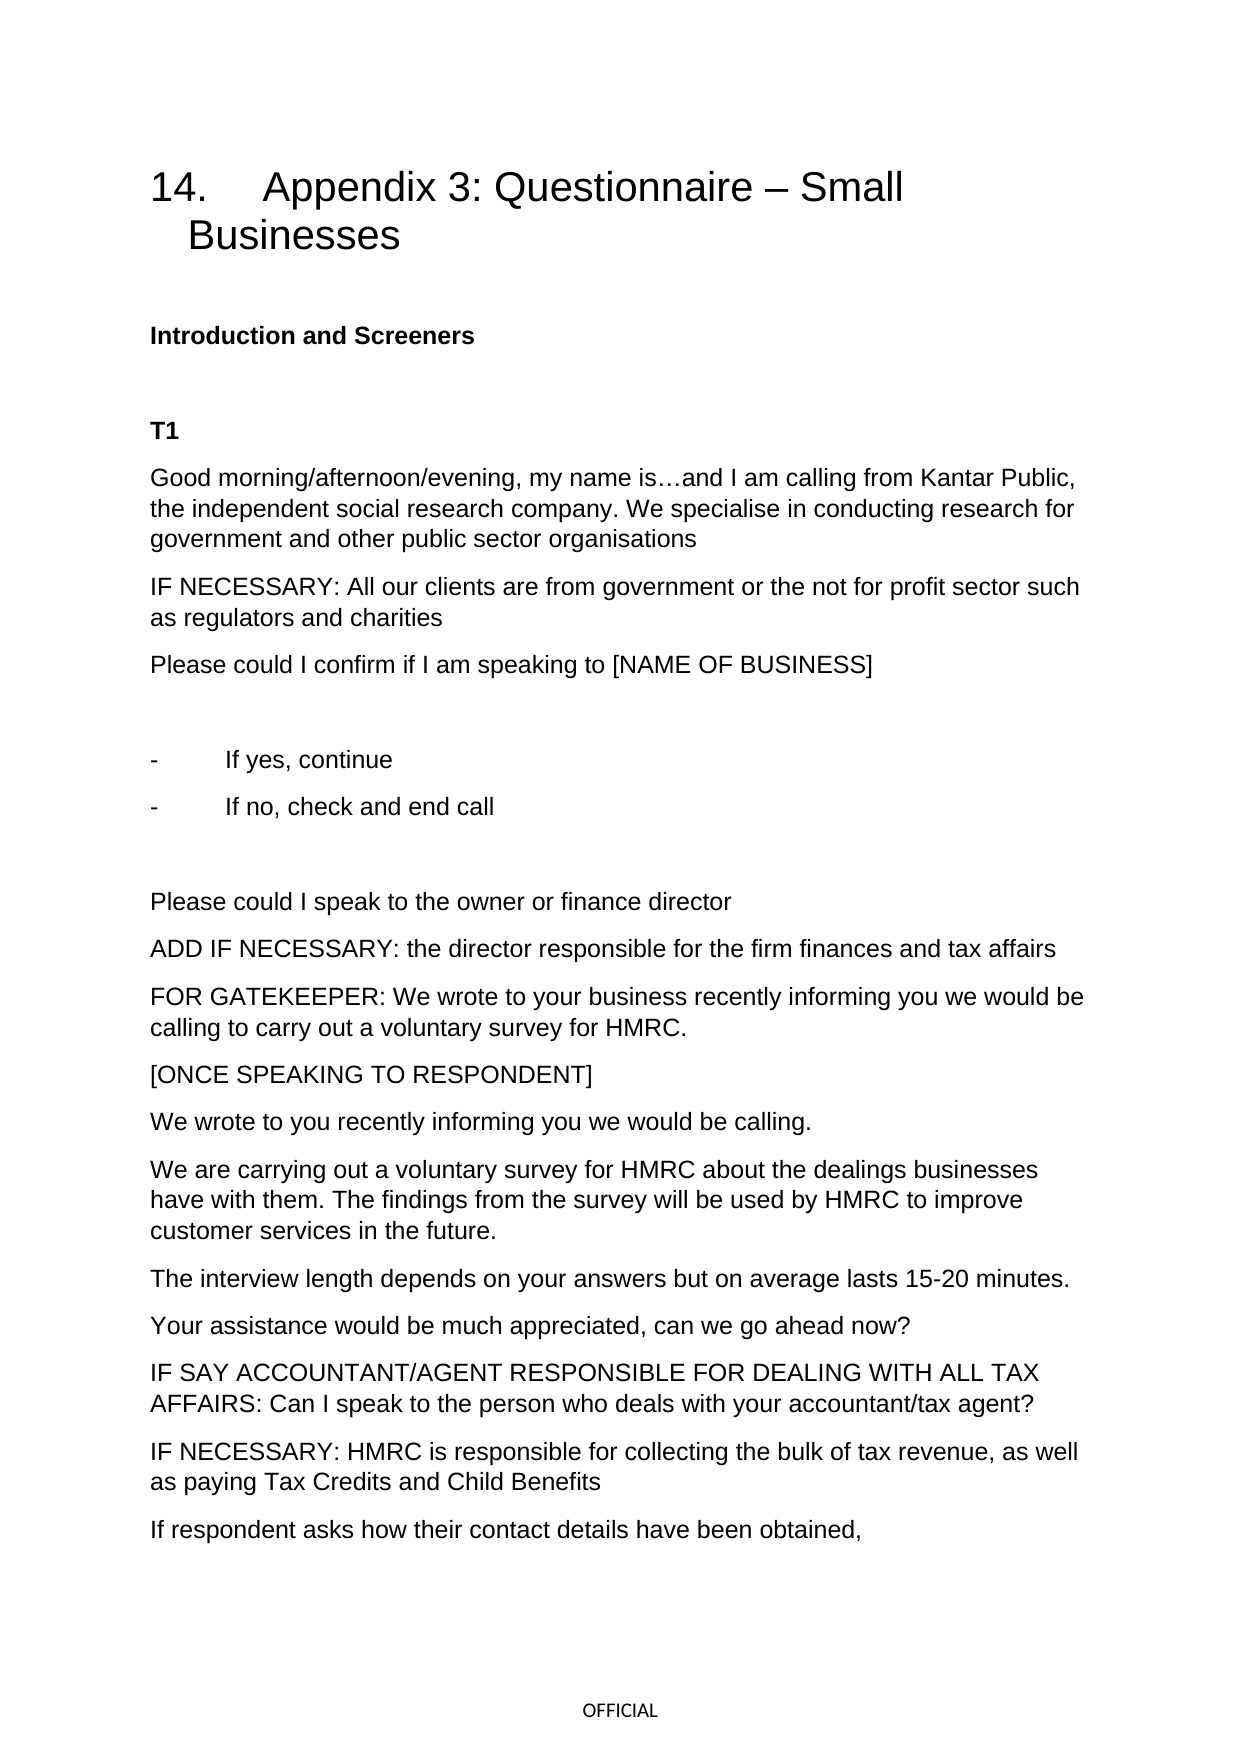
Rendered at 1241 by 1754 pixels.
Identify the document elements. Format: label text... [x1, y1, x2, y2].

text T1 [150, 416, 1090, 444]
text [ONCE SPEAKING TO RESPONDENT] [150, 1060, 1090, 1089]
text If respondent asks how their contact details have been obtained, [150, 1514, 1090, 1543]
text FOR GATEKEEPER: We wrote to your business recently informing you we would be calling to carry out a voluntary survey for HMRC. [150, 982, 1090, 1041]
subtitle Appendix 3: Questionnaire – Small Businesses [150, 162, 1090, 258]
text Please could I speak to the owner or finance director [150, 887, 1090, 916]
text The interview length depends on your answers but on average lasts 15-20 minutes. [150, 1263, 1090, 1292]
text We are carrying out a voluntary survey for HMRC about the dealings businesses have with them. The findings from the survey will be used by HMRC to improve customer services in the future. [150, 1155, 1090, 1245]
text - If no, check and end call [150, 792, 1090, 821]
text Your assistance would be much appreciated, can we go ahead now? [150, 1311, 1090, 1340]
text - If yes, continue [150, 745, 1090, 773]
text IF SAY ACCOUNTANT/AGENT RESPONSIBLE FOR DEALING WITH ALL TAX AFFAIRS: Can I speak to the person who deals with your accountant/tax agent? [150, 1358, 1090, 1418]
text We wrote to you recently informing you we would be calling. [150, 1107, 1090, 1136]
text IF NECESSARY: HMRC is responsible for collecting the bulk of tax revenue, as well as paying Tax Credits and Child Benefits [150, 1436, 1090, 1496]
text IF NECESSARY: All our clients are from government or the not for profit sector such as regulators and charities [150, 572, 1090, 631]
text Introduction and Screeners [150, 321, 1090, 349]
text Good morning/afternoon/evening, my name is…and I am calling from Kantar Public, the independent social research company. We specialise in conducting research for government and other public sector organisations [150, 463, 1090, 553]
text ADD IF NECESSARY: the director responsible for the firm finances and tax affairs [150, 934, 1090, 963]
text Please could I confirm if I am speaking to [NAME OF BUSINESS] [150, 650, 1090, 679]
